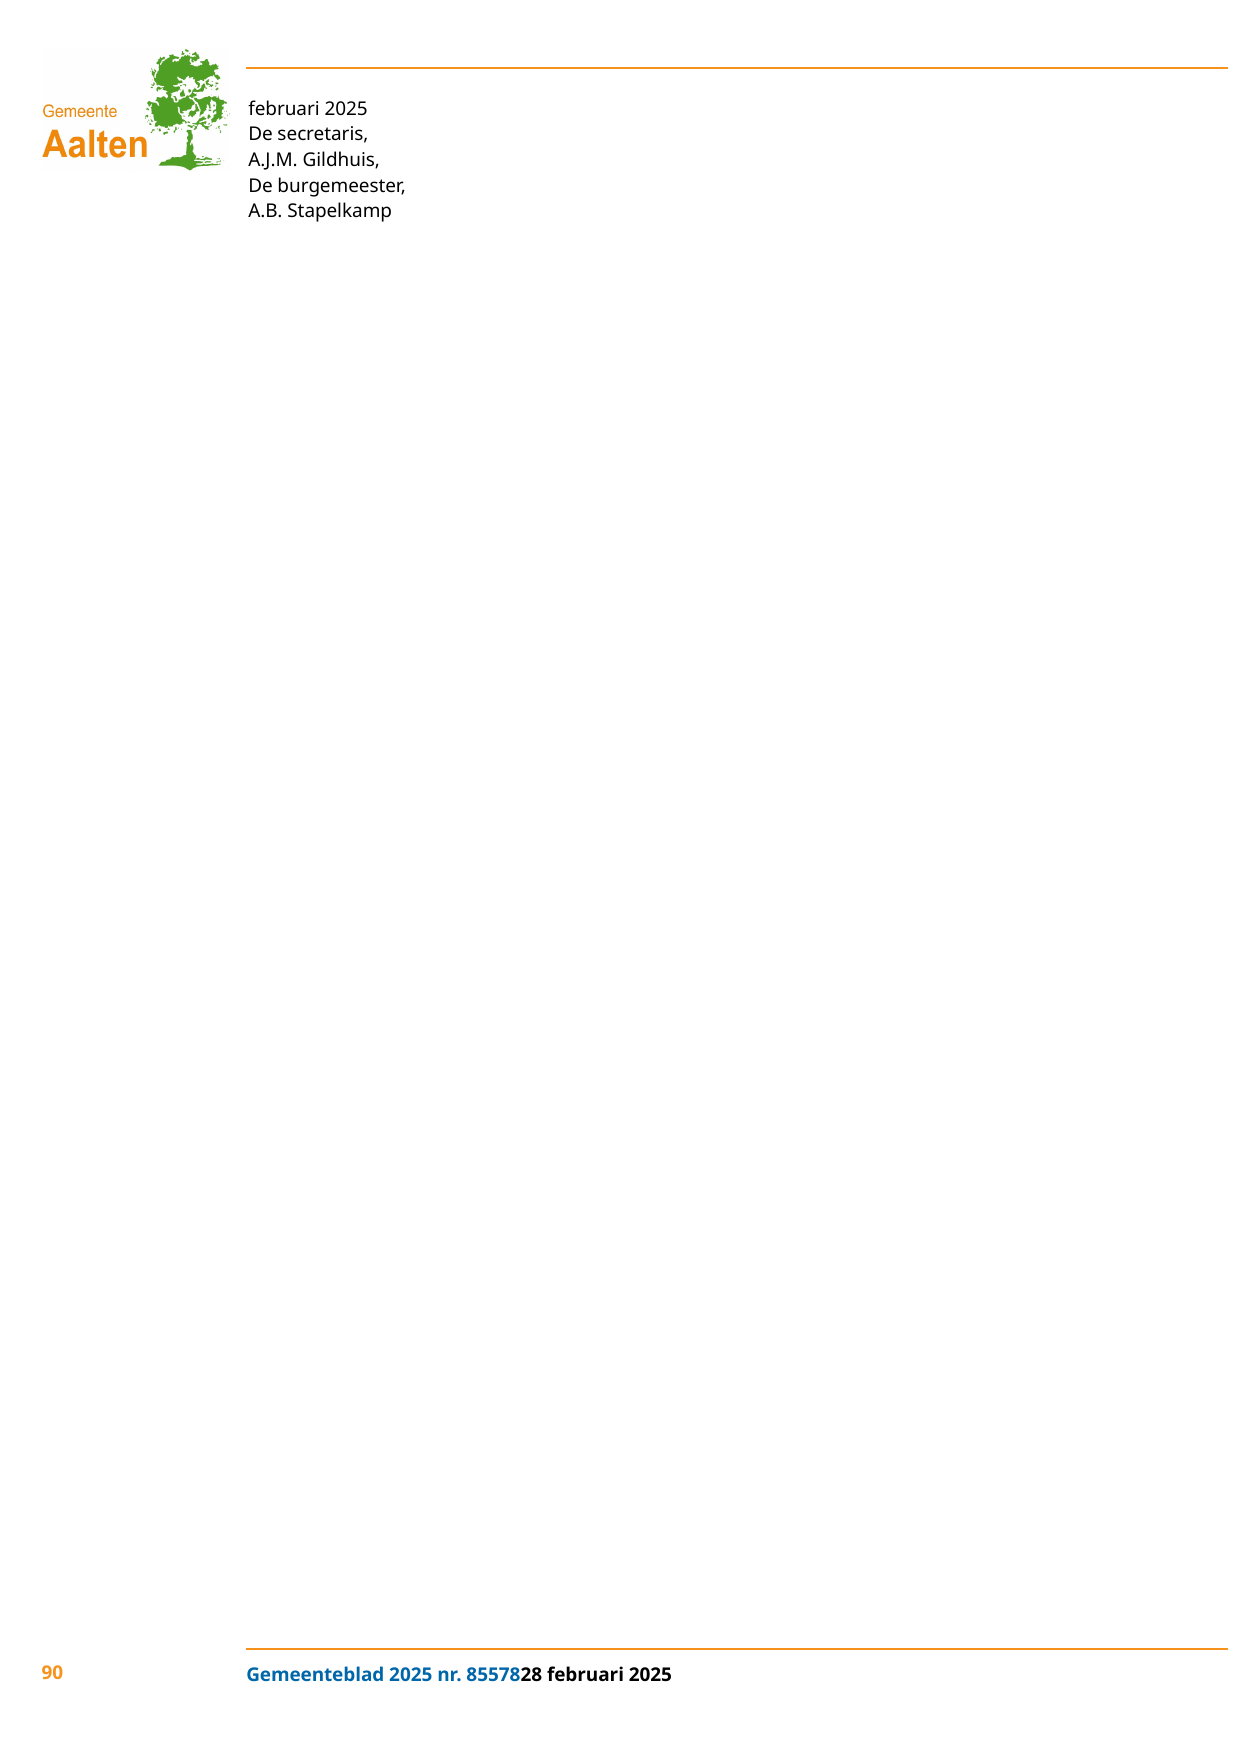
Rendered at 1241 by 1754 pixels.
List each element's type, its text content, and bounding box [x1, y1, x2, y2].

text A.B. Stapelkamp [248, 198, 1152, 223]
text februari 2025 [248, 95, 1152, 121]
text A.J.M. Gildhuis, [248, 146, 1152, 172]
text De secretaris, [248, 121, 1152, 146]
text De burgemeester, [248, 172, 1152, 198]
picture [41, 47, 231, 172]
